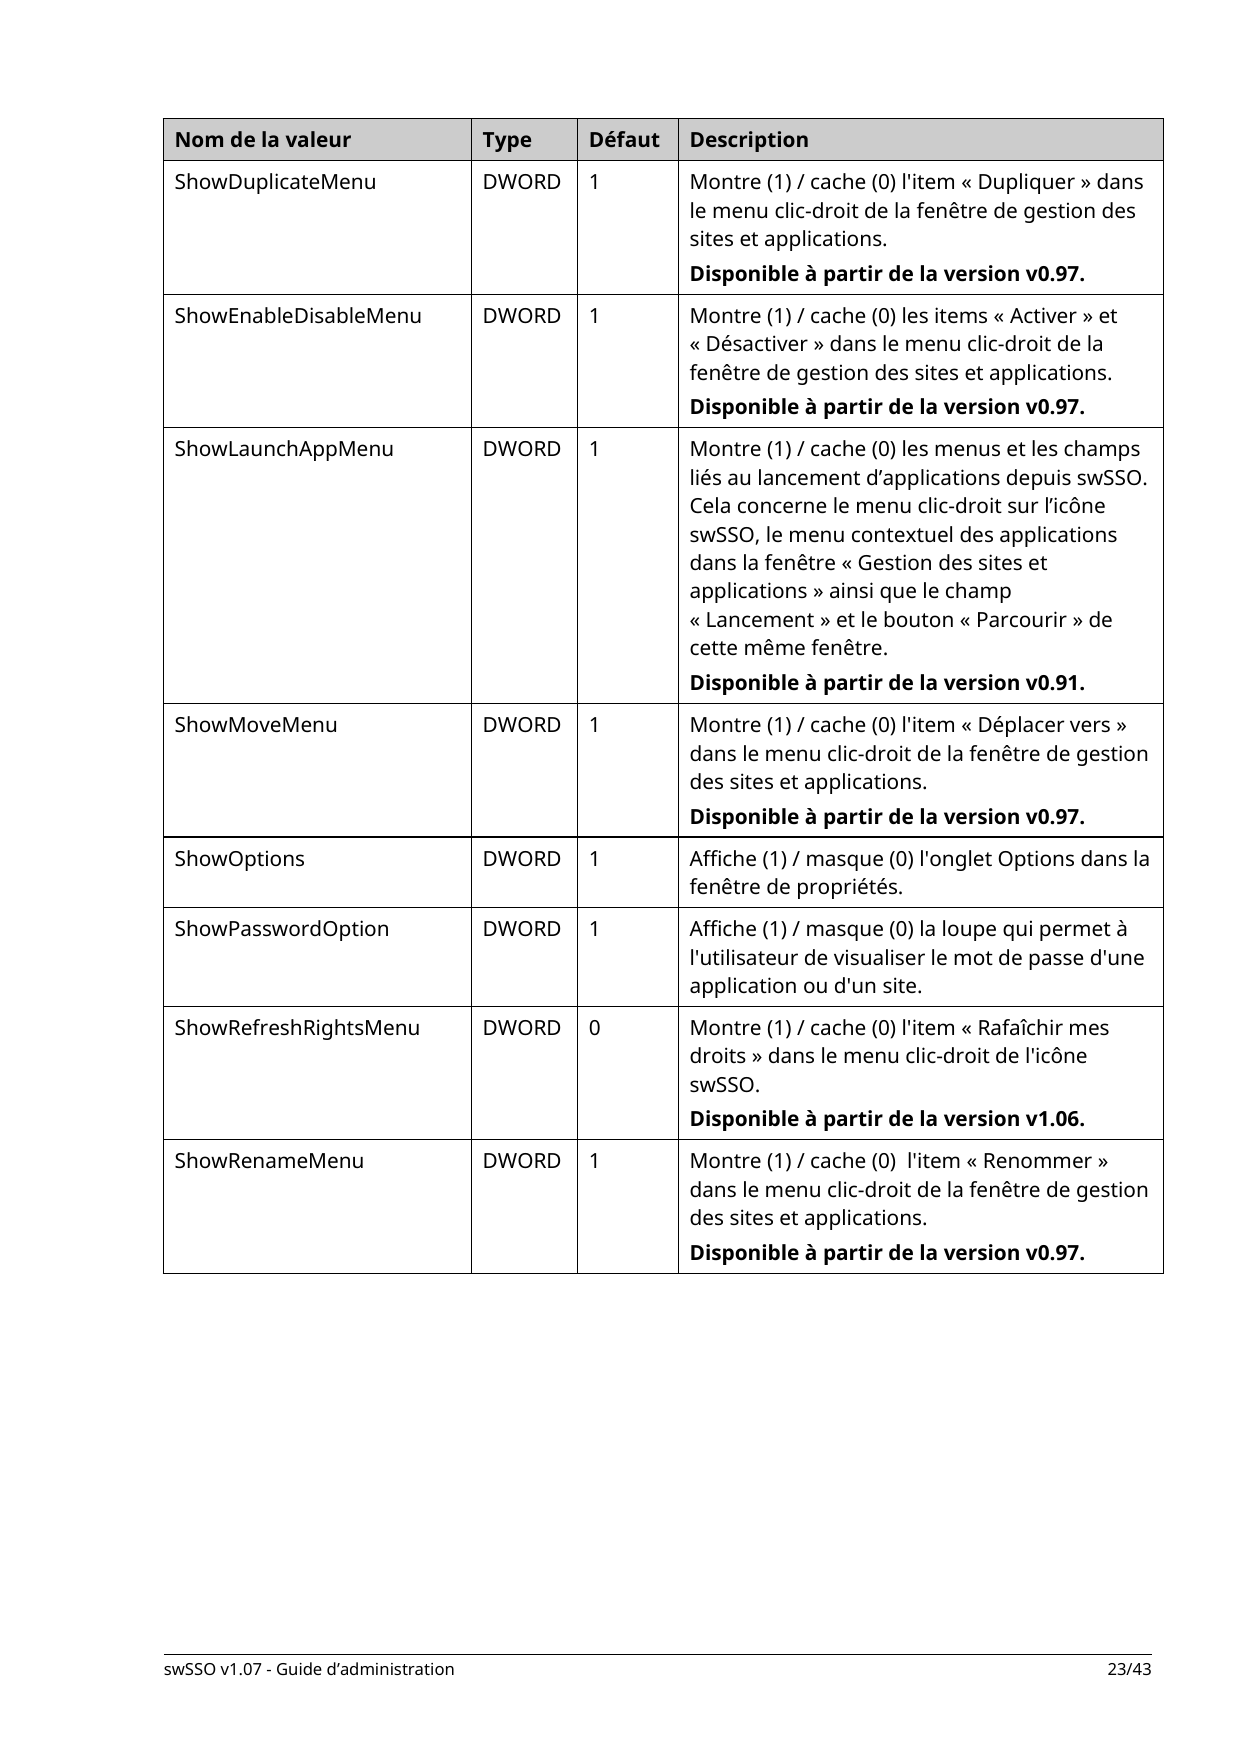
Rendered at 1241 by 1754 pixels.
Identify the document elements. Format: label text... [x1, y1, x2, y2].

table_cell 1 [578, 908, 678, 1006]
table_header Type [472, 119, 577, 160]
table_header Défaut [578, 119, 678, 160]
table_header Nom de la valeur [164, 119, 471, 160]
table_cell 1 [578, 704, 678, 836]
table_cell Montre (1) / cache (0) les menus et les champs liés au lancement d’applications depuis swSSO. Cela concerne le menu clic-droit sur l’icône swSSO, le menu contextuel des applications dans la fenêtre « Gestion des sites et applications » ainsi que le champ « Lancement » et le bouton « Parcourir » de cette même fenêtre. Disponible à partir de la version v0.91. [679, 428, 1163, 703]
table_cell DWORD [472, 908, 577, 1006]
table_cell ShowOptions [164, 838, 471, 907]
table_cell 1 [578, 1140, 678, 1273]
table_cell 1 [578, 428, 678, 703]
table_header Description [679, 119, 1163, 160]
table_cell DWORD [472, 161, 577, 294]
table_cell ShowMoveMenu [164, 704, 471, 836]
table_cell ShowDuplicateMenu [164, 161, 471, 294]
table_cell Montre (1) / cache (0) l'item « Déplacer vers » dans le menu clic-droit de la fenêtre de gestion des sites et applications. Disponible à partir de la version v0.97. [679, 704, 1163, 836]
table_cell ShowRenameMenu [164, 1140, 471, 1273]
table_cell DWORD [472, 1140, 577, 1273]
table_cell Montre (1) / cache (0) l'item « Rafaîchir mes droits » dans le menu clic-droit de l'icône swSSO. Disponible à partir de la version v1.06. [679, 1007, 1163, 1139]
table_cell 0 [578, 1007, 678, 1139]
table_cell 1 [578, 295, 678, 427]
table_cell Montre (1) / cache (0) l'item « Dupliquer » dans le menu clic-droit de la fenêtre de gestion des sites et applications. Disponible à partir de la version v0.97. [679, 161, 1163, 294]
table_cell Montre (1) / cache (0) les items « Activer » et « Désactiver » dans le menu clic-droit de la fenêtre de gestion des sites et applications. Disponible à partir de la version v0.97. [679, 295, 1163, 427]
table_cell ShowRefreshRightsMenu [164, 1007, 471, 1139]
table_cell DWORD [472, 295, 577, 427]
table_cell DWORD [472, 838, 577, 907]
table_cell Montre (1) / cache (0) l'item « Renommer » dans le menu clic-droit de la fenêtre de gestion des sites et applications. Disponible à partir de la version v0.97. [679, 1140, 1163, 1273]
table_cell ShowEnableDisableMenu [164, 295, 471, 427]
table_cell Affiche (1) / masque (0) la loupe qui permet à l'utilisateur de visualiser le mot de passe d'une application ou d'un site. [679, 908, 1163, 1006]
table_cell Affiche (1) / masque (0) l'onglet Options dans la fenêtre de propriétés. [679, 838, 1163, 907]
table_cell ShowLaunchAppMenu [164, 428, 471, 703]
table_cell DWORD [472, 428, 577, 703]
table_cell 1 [578, 838, 678, 907]
table_cell ShowPasswordOption [164, 908, 471, 1006]
table_cell DWORD [472, 1007, 577, 1139]
table_cell DWORD [472, 704, 577, 836]
table_cell 1 [578, 161, 678, 294]
